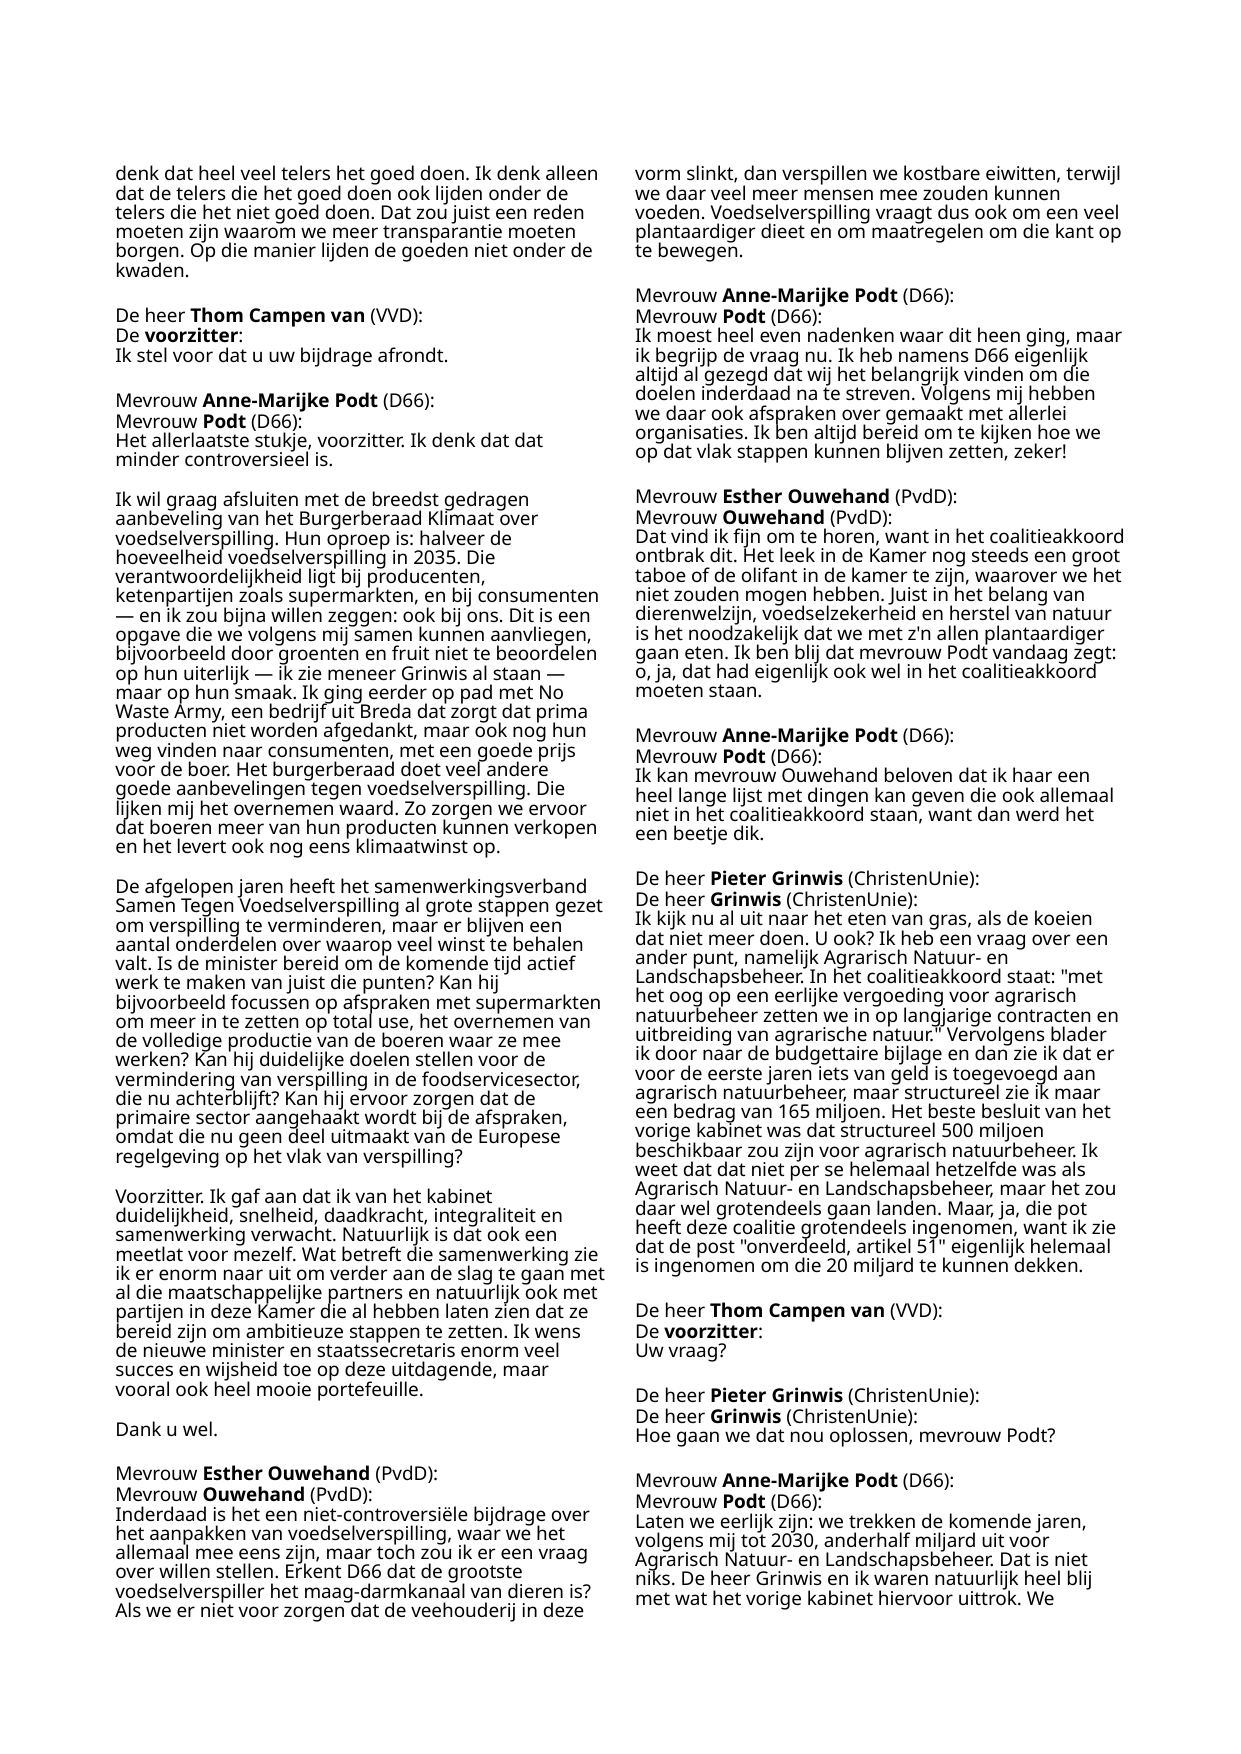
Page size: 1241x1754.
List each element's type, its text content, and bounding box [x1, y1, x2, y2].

text Mevrouw Podt (D66): [635, 748, 1125, 767]
text Mevrouw Podt (D66): [115, 413, 605, 432]
text Mevrouw Podt (D66): [635, 308, 1125, 327]
text De heer Pieter Grinwis (ChristenUnie): [635, 1382, 1125, 1408]
text vorm slinkt, dan verspillen we kostbare eiwitten, terwijl we daar veel meer mensen mee zouden kunnen voeden. Voedselverspilling vraagt dus ook om een veel plantaardiger dieet en om maatregelen om die kant op te bewegen. [635, 165, 1125, 262]
text Hoe gaan we dat nou oplossen, mevrouw Podt? [635, 1427, 1125, 1447]
text De heer Thom Campen van (VVD): [635, 1297, 1125, 1323]
text Ik stel voor dat u uw bijdrage afrondt. [115, 347, 605, 366]
text Mevrouw Esther Ouwehand (PvdD): [115, 1461, 605, 1486]
text Inderdaad is het een niet-controversiële bijdrage over het aanpakken van voedselverspilling, waar we het allemaal mee eens zijn, maar toch zou ik er een vraag over willen stellen. Erkent D66 dat de grootste voedselverspiller het maag-darmkanaal van dieren is? Als we er niet voor zorgen dat de veehouderij in deze [115, 1506, 605, 1621]
text Ik kan mevrouw Ouwehand beloven dat ik haar een heel lange lijst met dingen kan geven die ook allemaal niet in het coalitieakkoord staan, want dan werd het een beetje dik. [635, 767, 1125, 844]
text Dank u wel. [115, 1421, 605, 1440]
text Voorzitter. Ik gaf aan dat ik van het kabinet duidelijkheid, snelheid, daadkracht, integraliteit en samenwerking verwacht. Natuurlijk is dat ook een meetlat voor mezelf. Wat betreft die samenwerking zie ik er enorm naar uit om verder aan de slag te gaan met al die maatschappelijke partners en natuurlijk ook met partijen in deze Kamer die al hebben laten zien dat ze bereid zijn om ambitieuze stappen te zetten. Ik wens de nieuwe minister en staatssecretaris enorm veel succes en wijsheid toe op deze uitdagende, maar vooral ook heel mooie portefeuille. [115, 1188, 605, 1400]
text Ik kijk nu al uit naar het eten van gras, als de koeien dat niet meer doen. U ook? Ik heb een vraag over een ander punt, namelijk Agrarisch Natuur- en Landschapsbeheer. In het coalitieakkoord staat: "met het oog op een eerlijke vergoeding voor agrarisch natuurbeheer zetten we in op langjarige contracten en uitbreiding van agrarische natuur." Vervolgens blader ik door naar de budgettaire bijlage en dan zie ik dat er voor de eerste jaren iets van geld is toegevoegd aan agrarisch natuurbeheer, maar structureel zie ik maar een bedrag van 165 miljoen. Het beste besluit van het vorige kabinet was dat structureel 500 miljoen beschikbaar zou zijn voor agrarisch natuurbeheer. Ik weet dat dat niet per se helemaal hetzelfde was als Agrarisch Natuur- en Landschapsbeheer, maar het zou daar wel grotendeels gaan landen. Maar, ja, die pot heeft deze coalitie grotendeels ingenomen, want ik zie dat de post "onverdeeld, artikel 51" eigenlijk helemaal is ingenomen om die 20 miljard te kunnen dekken. [635, 910, 1125, 1277]
text Mevrouw Anne-Marijke Podt (D66): [635, 1468, 1125, 1493]
text Mevrouw Anne-Marijke Podt (D66): [115, 387, 605, 413]
text De voorzitter: [115, 327, 605, 347]
text Mevrouw Ouwehand (PvdD): [115, 1486, 605, 1506]
text Mevrouw Podt (D66): [635, 1493, 1125, 1513]
text De heer Pieter Grinwis (ChristenUnie): [635, 865, 1125, 891]
text De afgelopen jaren heeft het samenwerkingsverband Samen Tegen Voedselverspilling al grote stappen gezet om verspilling te verminderen, maar er blijven een aantal onderdelen over waarop veel winst te behalen valt. Is de minister bereid om de komende tijd actief werk te maken van juist die punten? Kan hij bijvoorbeeld focussen op afspraken met supermarkten om meer in te zetten op total use, het overnemen van de volledige productie van de boeren waar ze mee werken? Kan hij duidelijke doelen stellen voor de vermindering van verspilling in de foodservicesector, die nu achterblijft? Kan hij ervoor zorgen dat de primaire sector aangehaakt wordt bij de afspraken, omdat die nu geen deel uitmaakt van de Europese regelgeving op het vlak van verspilling? [115, 878, 605, 1167]
text Laten we eerlijk zijn: we trekken de komende jaren, volgens mij tot 2030, anderhalf miljard uit voor Agrarisch Natuur- en Landschapsbeheer. Dat is niet niks. De heer Grinwis en ik waren natuurlijk heel blij met wat het vorige kabinet hiervoor uittrok. We [635, 1513, 1125, 1609]
text denk dat heel veel telers het goed doen. Ik denk alleen dat de telers die het goed doen ook lijden onder de telers die het niet goed doen. Dat zou juist een reden moeten zijn waarom we meer transparantie moeten borgen. Op die manier lijden de goeden niet onder de kwaden. [115, 165, 605, 281]
text De voorzitter: [635, 1323, 1125, 1342]
text Mevrouw Anne-Marijke Podt (D66): [635, 282, 1125, 308]
text Het allerlaatste stukje, voorzitter. Ik denk dat dat minder controversieel is. [115, 432, 605, 470]
text De heer Grinwis (ChristenUnie): [635, 1408, 1125, 1427]
text Mevrouw Ouwehand (PvdD): [635, 509, 1125, 528]
text Dat vind ik fijn om te horen, want in het coalitieakkoord ontbrak dit. Het leek in de Kamer nog steeds een groot taboe of de olifant in de kamer te zijn, waarover we het niet zouden mogen hebben. Juist in het belang van dierenwelzijn, voedselzekerheid en herstel van natuur is het noodzakelijk dat we met z'n allen plantaardiger gaan eten. Ik ben blij dat mevrouw Podt vandaag zegt: o, ja, dat had eigenlijk ook wel in het coalitieakkoord moeten staan. [635, 528, 1125, 702]
text Ik moest heel even nadenken waar dit heen ging, maar ik begrijp de vraag nu. Ik heb namens D66 eigenlijk altijd al gezegd dat wij het belangrijk vinden om die doelen inderdaad na te streven. Volgens mij hebben we daar ook afspraken over gemaakt met allerlei organisaties. Ik ben altijd bereid om te kijken hoe we op dat vlak stappen kunnen blijven zetten, zeker! [635, 327, 1125, 462]
text Mevrouw Anne-Marijke Podt (D66): [635, 722, 1125, 748]
text Ik wil graag afsluiten met de breedst gedragen aanbeveling van het Burgerberaad Klimaat over voedselverspilling. Hun oproep is: halveer de hoeveelheid voedselverspilling in 2035. Die verantwoordelijkheid ligt bij producenten, ketenpartijen zoals supermarkten, en bij consumenten — en ik zou bijna willen zeggen: ook bij ons. Dit is een opgave die we volgens mij samen kunnen aanvliegen, bijvoorbeeld door groenten en fruit niet te beoordelen op hun uiterlijk — ik zie meneer Grinwis al staan — maar op hun smaak. Ik ging eerder op pad met No Waste Army, een bedrijf uit Breda dat zorgt dat prima producten niet worden afgedankt, maar ook nog hun weg vinden naar consumenten, met een goede prijs voor de boer. Het burgerberaad doet veel andere goede aanbevelingen tegen voedselverspilling. Die lijken mij het overnemen waard. Zo zorgen we ervoor dat boeren meer van hun producten kunnen verkopen en het levert ook nog eens klimaatwinst op. [115, 491, 605, 857]
text Uw vraag? [635, 1342, 1125, 1362]
text Mevrouw Esther Ouwehand (PvdD): [635, 483, 1125, 509]
text De heer Thom Campen van (VVD): [115, 302, 605, 327]
text De heer Grinwis (ChristenUnie): [635, 891, 1125, 910]
